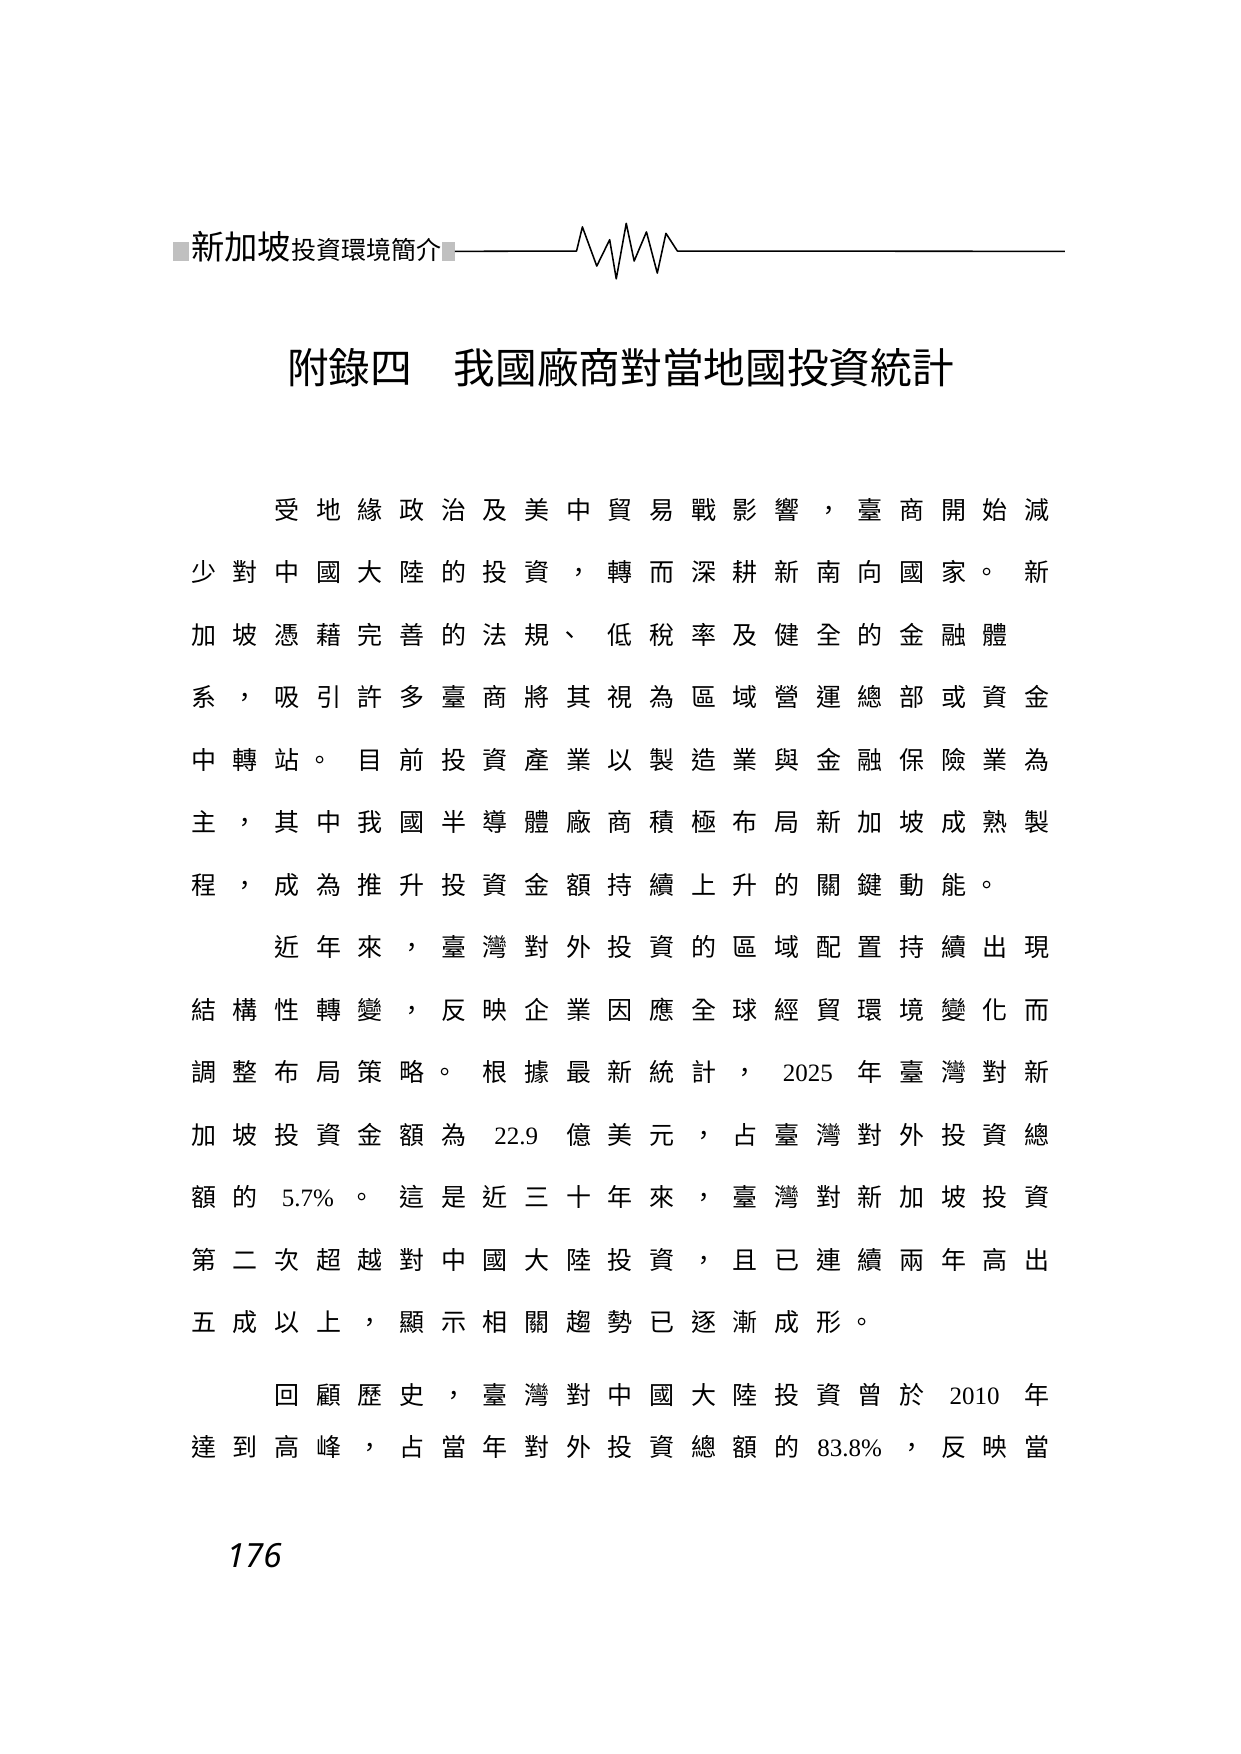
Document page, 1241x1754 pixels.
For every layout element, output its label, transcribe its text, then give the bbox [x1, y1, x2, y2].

text 受地緣政治及美中貿易戰影響，臺商開始減少對中國大陸的投資，轉而深耕新南向國家。新加坡憑藉完善的法規、低稅率及健全的金融體系，吸引許多臺商將其視為區域營運總部或資金中轉站。目前投資產業以製造業與金融保險業為主，其中我國半導體廠商積極布局新加坡成熟製程，成為推升投資金額持續上升的關鍵動能。 [183, 467, 1058, 904]
text 近年來，臺灣對外投資的區域配置持續出現結構性轉變，反映企業因應全球經貿環境變化而調整布局策略。根據最新統計，2025年臺灣對新加坡投資金額為22.9億美元，占臺灣對外投資總額的5.7%。這是近三十年來，臺灣對新加坡投資第二次超越對中國大陸投資，且已連續兩年高出五成以上，顯示相關趨勢已逐漸成形。 [183, 904, 1058, 1342]
text 附錄四 我國廠商對當地國投資統計 [183, 324, 1058, 386]
text 回顧歷史，臺灣對中國大陸投資曾於2010年達到高峰，占當年對外投資總額的83.8%，反映當 [183, 1342, 1058, 1467]
